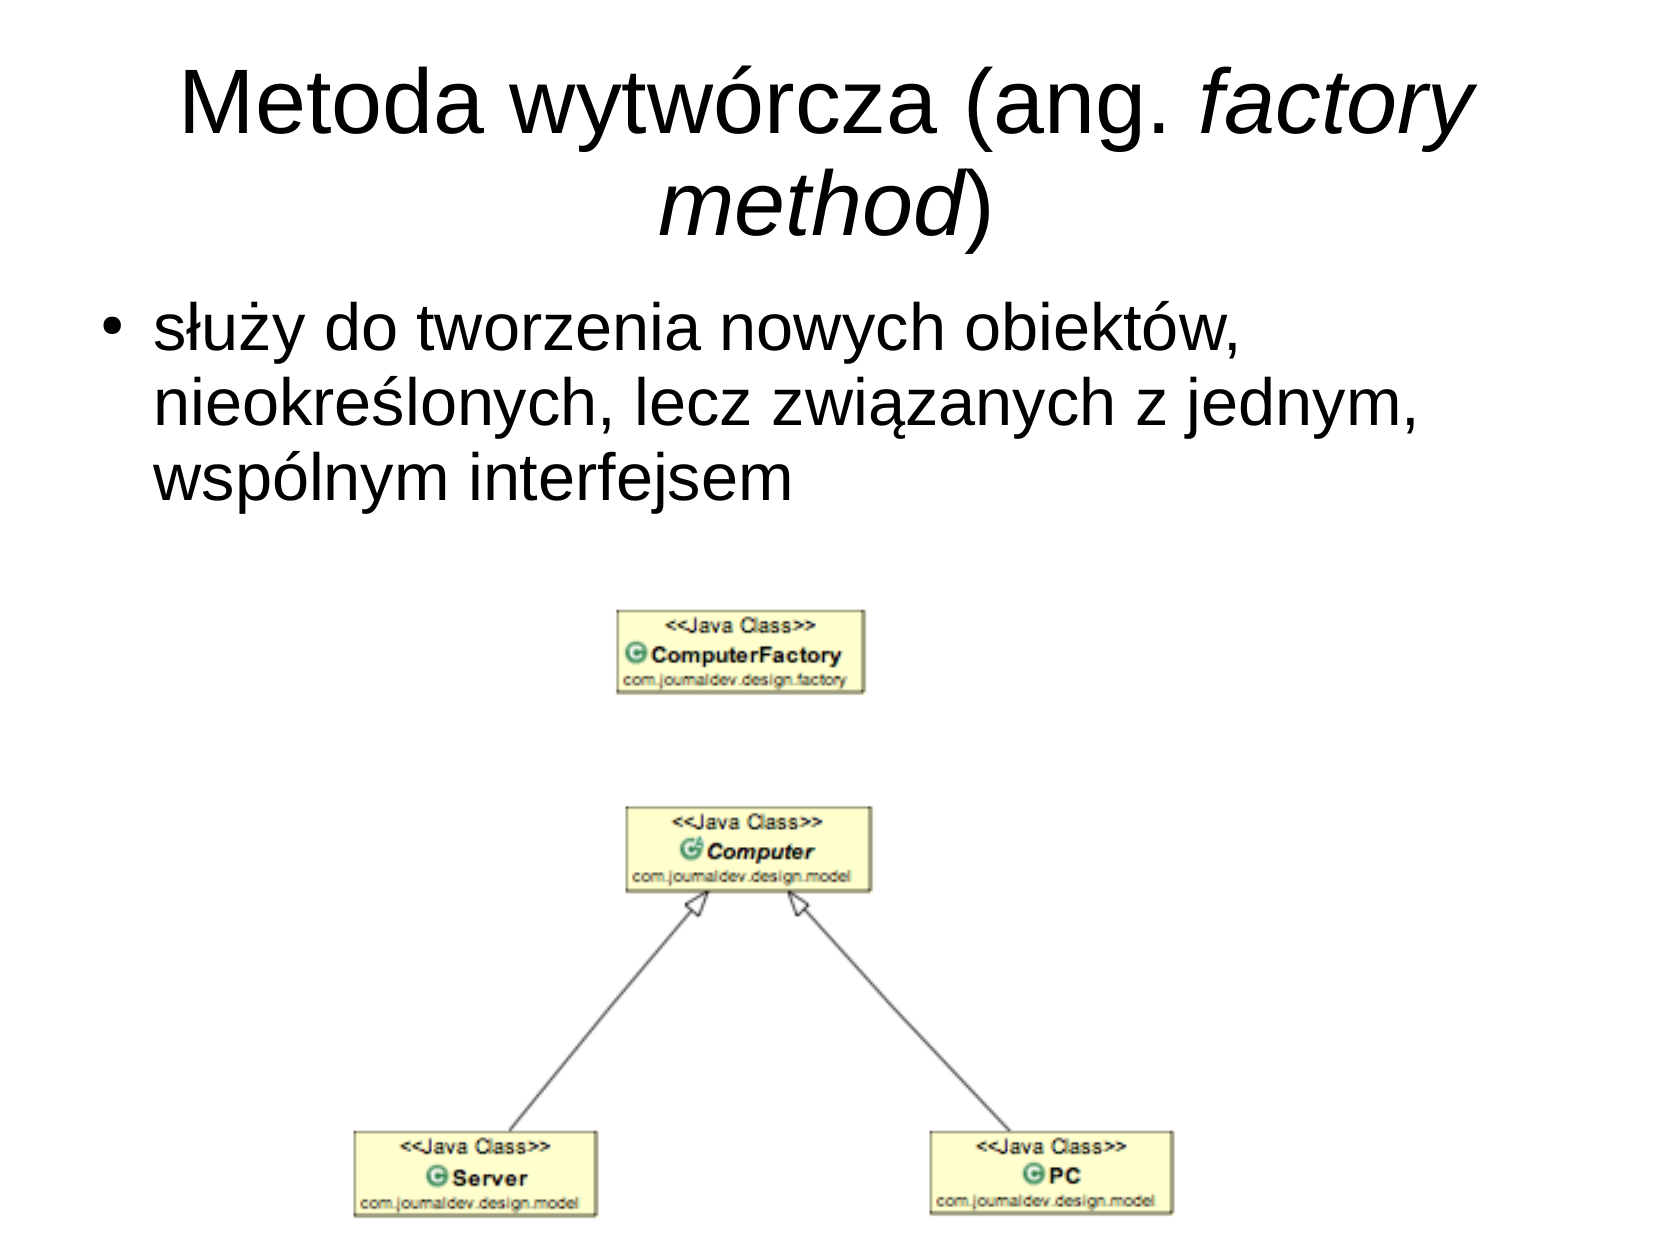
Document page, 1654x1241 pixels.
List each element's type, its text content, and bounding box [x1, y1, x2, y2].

title Metoda wytwórcza (ang. factory method) [82, 49, 1571, 257]
picture [240, 526, 1351, 1241]
list służy do tworzenia nowych obiektów, nieokreślonych, lecz związanych z jednym, wspólnym interfejsem [82, 290, 1571, 1010]
